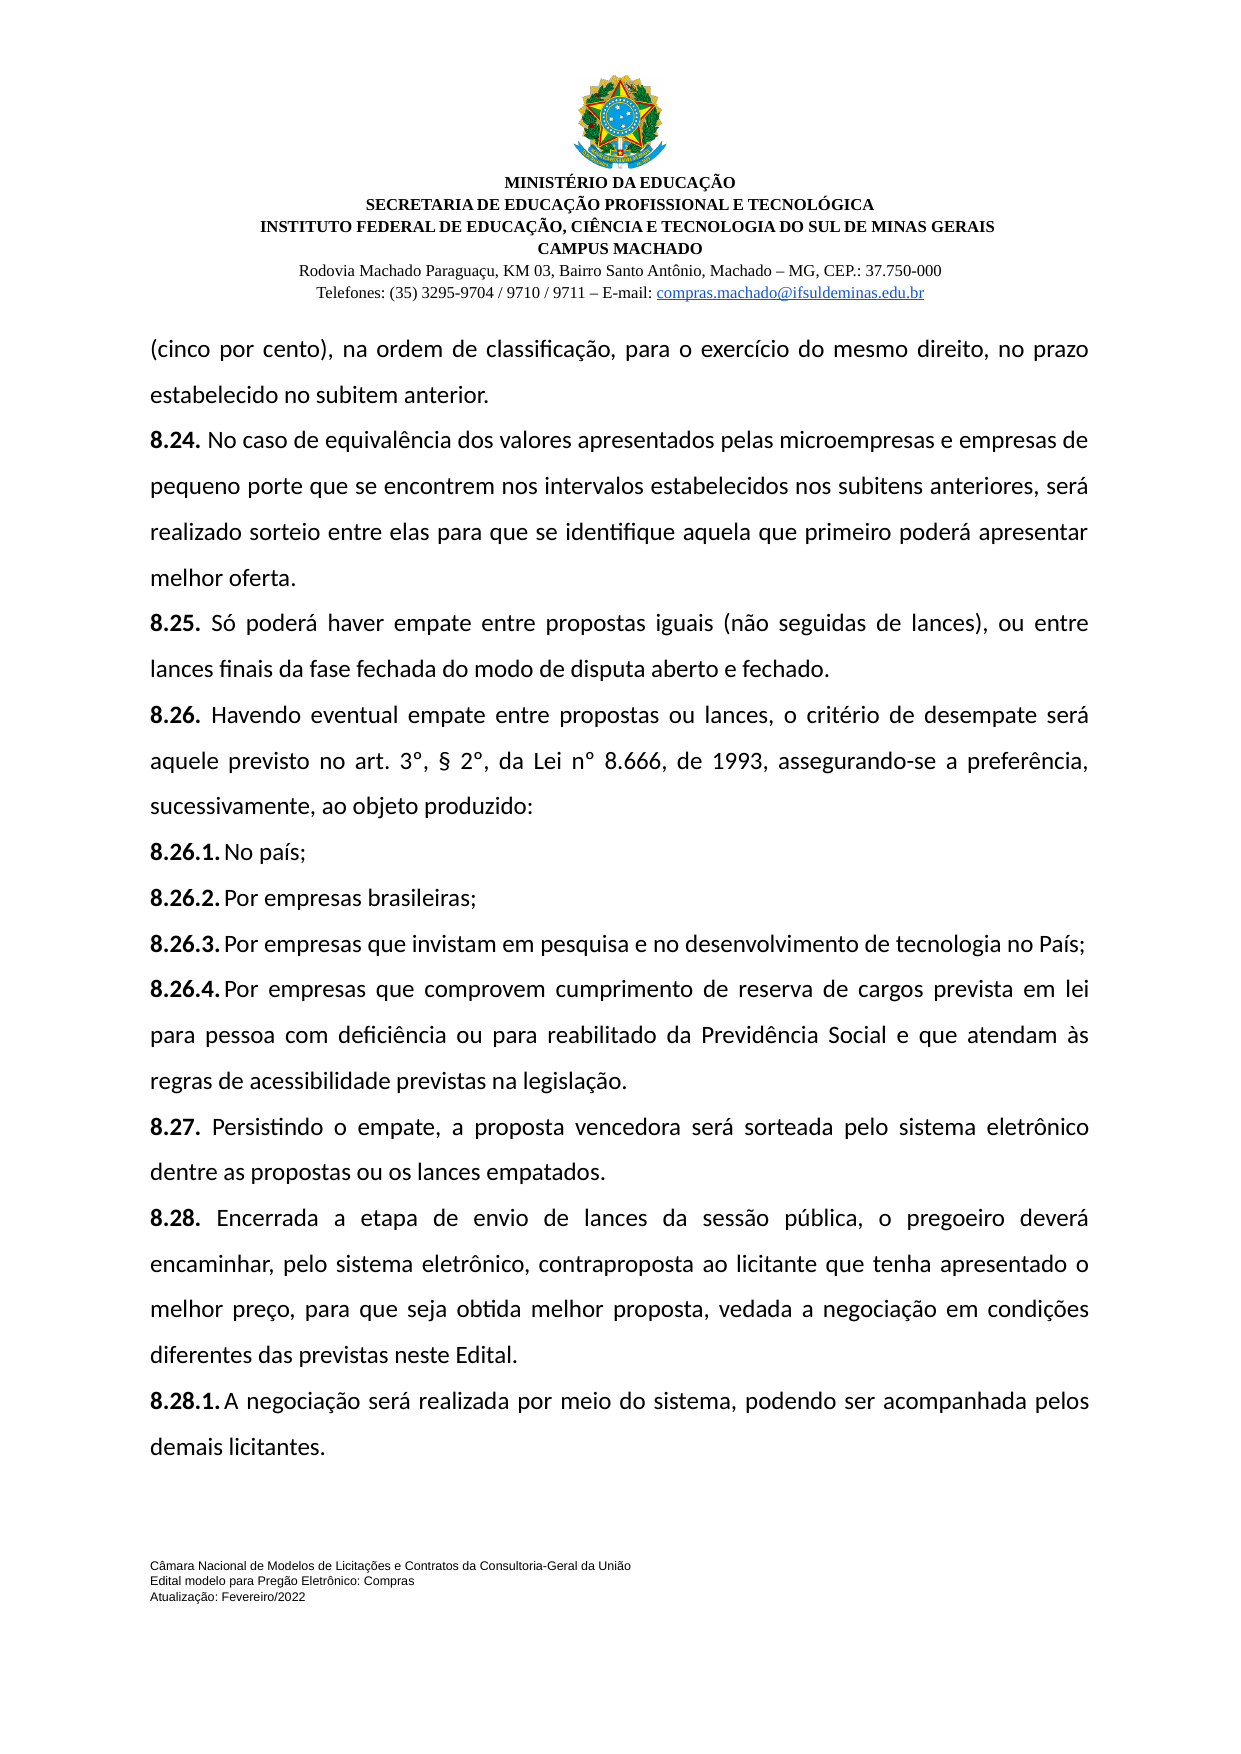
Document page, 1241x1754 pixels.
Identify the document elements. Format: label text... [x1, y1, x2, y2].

text 8.26.1. No país; [150, 836, 1090, 867]
picture [573, 75, 667, 169]
text 8.26.4. Por empresas que comprovem cumprimento de reserva de cargos prevista em lei para pessoa com deficiência ou para reabilitado da Previdência Social e que atendam às regras de acessibilidade previstas na legislação. [150, 973, 1090, 1095]
text 8.25. Só poderá haver empate entre propostas iguais (não seguidas de lances), ou entre lances finais da fase fechada do modo de disputa aberto e fechado. [150, 608, 1090, 684]
picture [613, 164, 628, 169]
text (cinco por cento), na ordem de classificação, para o exercício do mesmo direito, no prazo estabelecido no subitem anterior. [150, 333, 1090, 409]
text 8.26.3. Por empresas que invistam em pesquisa e no desenvolvimento de tecnologia no País; [150, 928, 1090, 958]
text 8.26.2. Por empresas brasileiras; [150, 882, 1090, 912]
text 8.24. No caso de equivalência dos valores apresentados pelas microempresas e empresas de pequeno porte que se encontrem nos intervalos estabelecidos nos subitens anteriores, será realizado sorteio entre elas para que se identifique aquela que primeiro poderá apresentar melhor oferta. [150, 425, 1090, 592]
text 8.28. Encerrada a etapa de envio de lances da sessão pública, o pregoeiro deverá encaminhar, pelo sistema eletrônico, contraproposta ao licitante que tenha apresentado o melhor preço, para que seja obtida melhor proposta, vedada a negociação em condições diferentes das previstas neste Edital. [150, 1202, 1090, 1370]
text 8.27. Persistindo o empate, a proposta vencedora será sorteada pelo sistema eletrônico dentre as propostas ou os lances empatados. [150, 1111, 1090, 1187]
text 8.28.1. A negociação será realizada por meio do sistema, podendo ser acompanhada pelos demais licitantes. [150, 1385, 1090, 1461]
text 8.26. Havendo eventual empate entre propostas ou lances, o critério de desempate será aquele previsto no art. 3º, § 2º, da Lei nº 8.666, de 1993, assegurando-se a preferência, sucessivamente, ao objeto produzido: [150, 699, 1090, 821]
picture [639, 150, 650, 156]
